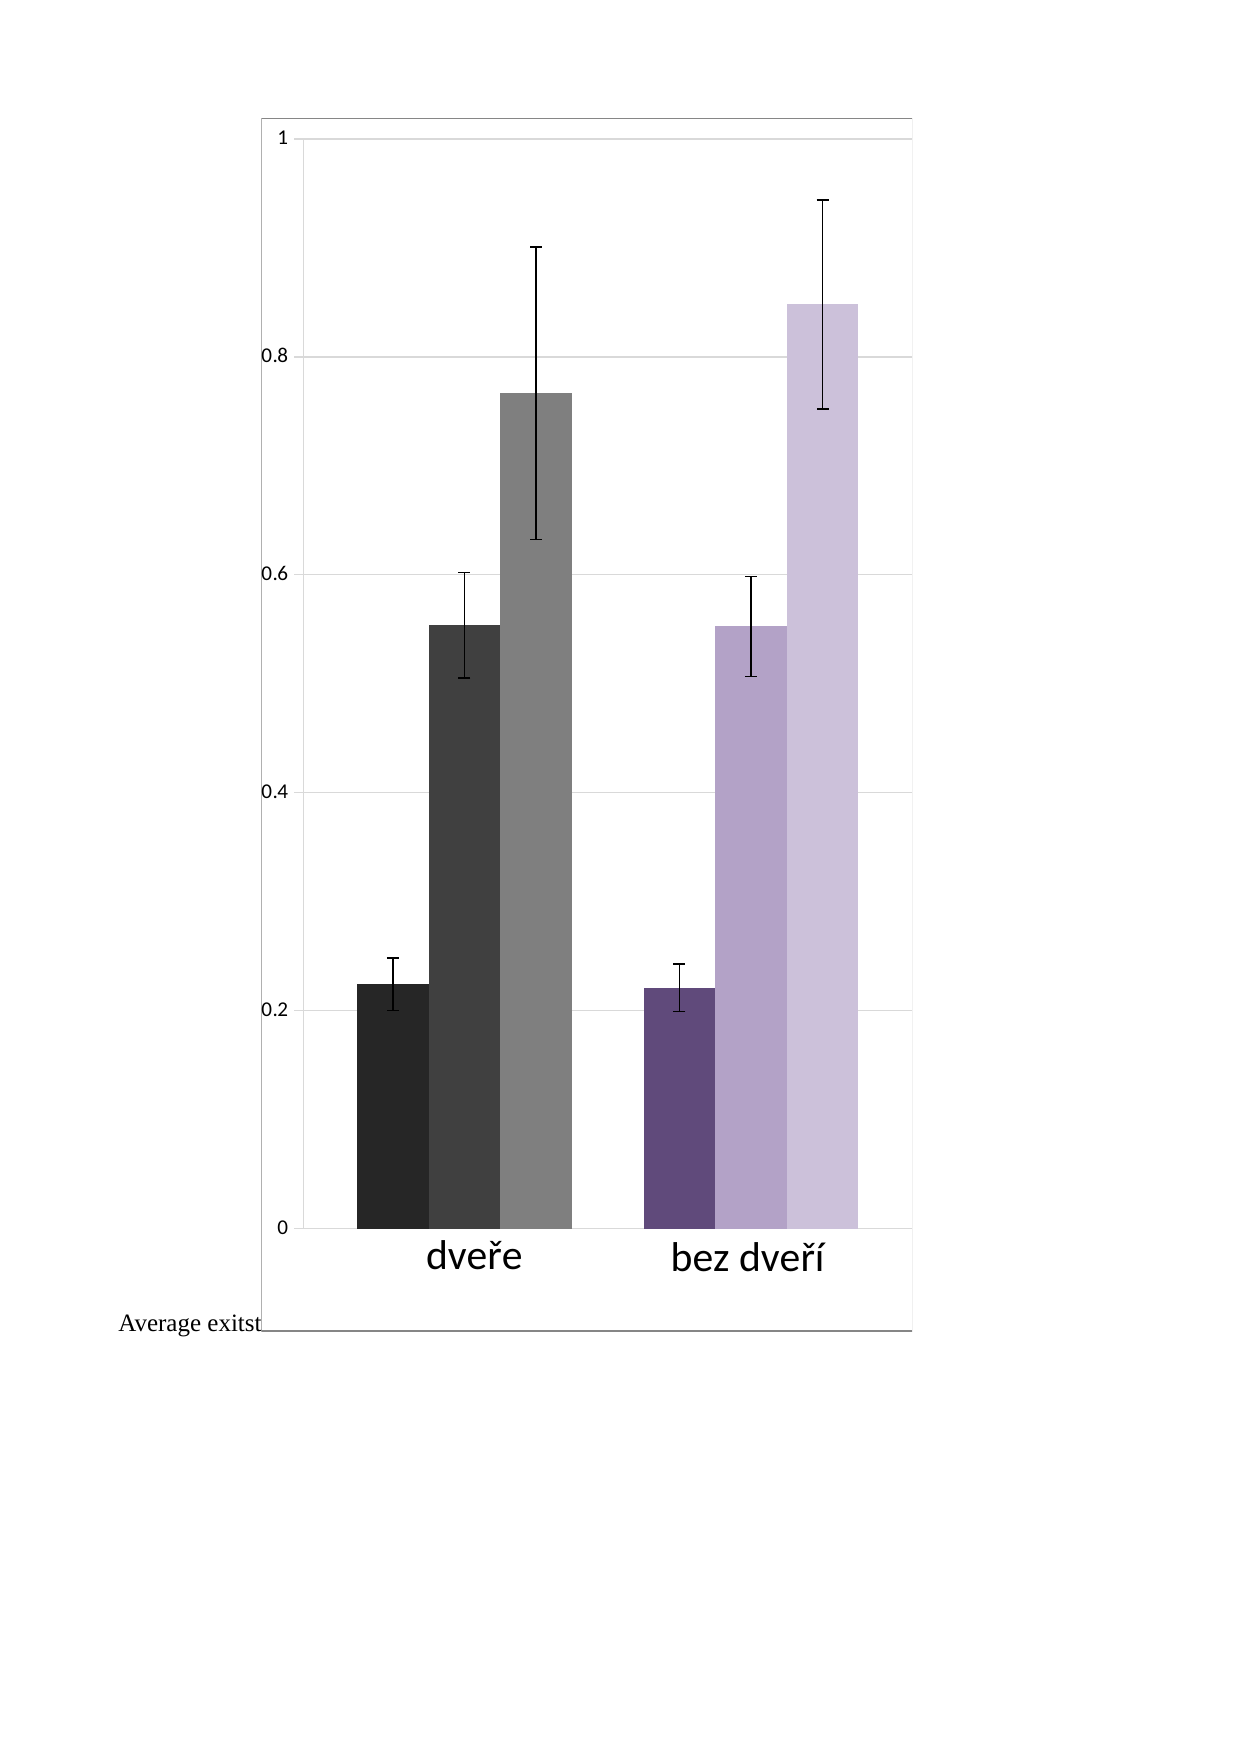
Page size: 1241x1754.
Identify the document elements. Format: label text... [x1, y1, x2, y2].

text Average exitst [118, 118, 1122, 1337]
